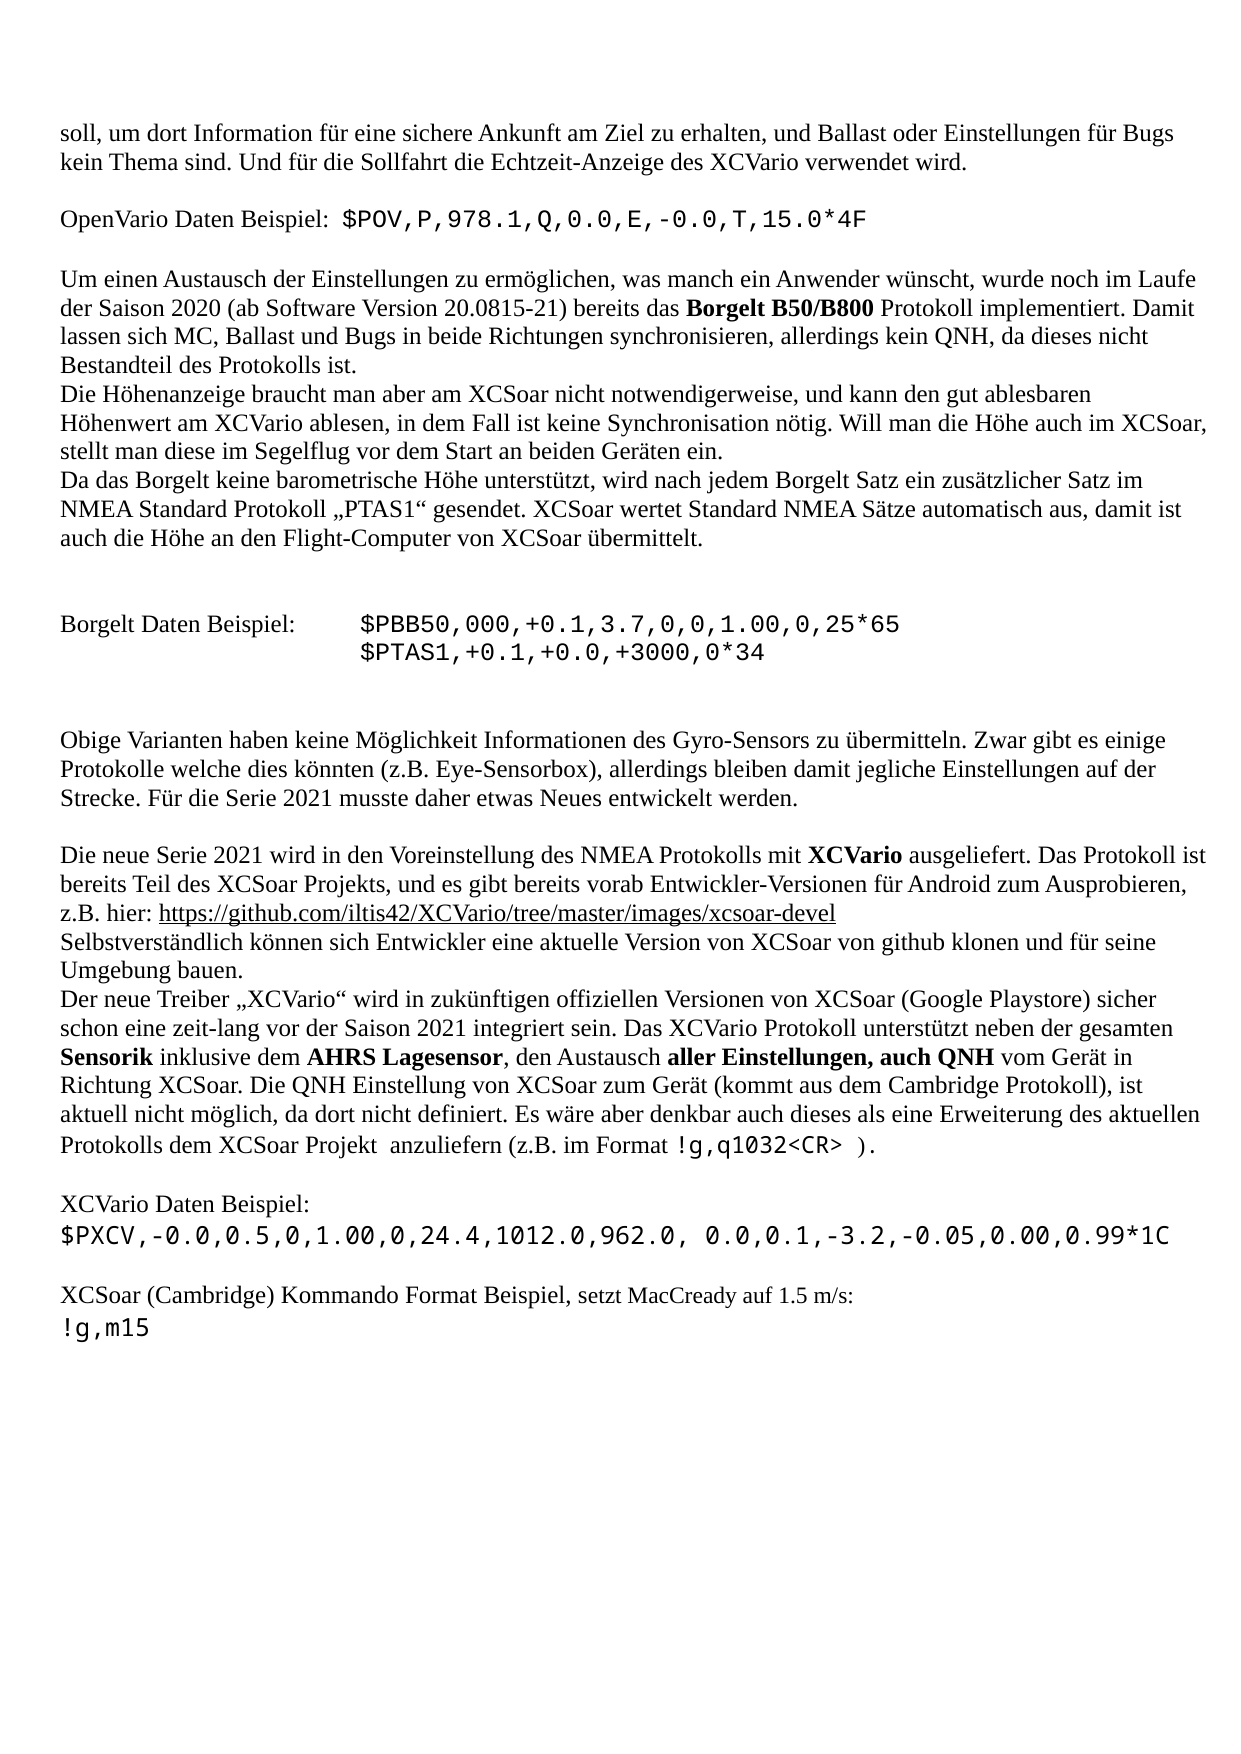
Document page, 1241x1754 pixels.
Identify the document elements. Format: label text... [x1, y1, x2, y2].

text XCSoar (Cambridge) Kommando Format Beispiel, setzt MacCready auf 1.5 m/s: [60, 1280, 1207, 1309]
text Selbstverständlich können sich Entwickler eine aktuelle Version von XCSoar von github klonen und für seine Umgebung bauen. [60, 927, 1207, 984]
text $PXCV,-0.0,0.5,0,1.00,0,24.4,1012.0,962.0, 0.0,0.1,-3.2,-0.05,0.00,0.99*1C [60, 1218, 1207, 1252]
text Um einen Austausch der Einstellungen zu ermöglichen, was manch ein Anwender wünscht, wurde noch im Laufe der Saison 2020 (ab Software Version 20.0815-21) bereits das Borgelt B50/B800 Protokoll implementiert. Damit lassen sich MC, Ballast und Bugs in beide Richtungen synchronisieren, allerdings kein QNH, da dieses nicht Bestandteil des Protokolls ist. [60, 264, 1207, 379]
text !g,m15 [60, 1309, 1207, 1343]
text Der neue Treiber „XCVario“ wird in zukünftigen offiziellen Versionen von XCSoar (Google Playstore) sicher schon eine zeit-lang vor der Saison 2021 integriert sein. Das XCVario Protokoll unterstützt neben der gesamten Sensorik inklusive dem AHRS Lagesensor, den Austausch aller Einstellungen, auch QNH vom Gerät in Richtung XCSoar. Die QNH Einstellung von XCSoar zum Gerät (kommt aus dem Cambridge Protokoll), ist aktuell nicht möglich, da dort nicht definiert. Es wäre aber denkbar auch dieses als eine Erweiterung des aktuellen Protokolls dem XCSoar Projekt anzuliefern (z.B. im Format !g,q1032<CR> ). [60, 984, 1207, 1160]
text Da das Borgelt keine barometrische Höhe unterstützt, wird nach jedem Borgelt Satz ein zusätzlicher Satz im NMEA Standard Protokoll „PTAS1“ gesendet. XCSoar wertet Standard NMEA Sätze automatisch aus, damit ist auch die Höhe an den Flight-Computer von XCSoar übermittelt. [60, 465, 1207, 551]
text Borgelt Daten Beispiel: $PBB50,000,+0.1,3.7,0,0,1.00,0,25*65 [60, 609, 1207, 640]
text XCVario Daten Beispiel: [60, 1189, 1207, 1218]
text Die neue Serie 2021 wird in den Voreinstellung des NMEA Protokolls mit XCVario ausgeliefert. Das Protokoll ist bereits Teil des XCSoar Projekts, und es gibt bereits vorab Entwickler-Versionen für Android zum Ausprobieren, z.B. hier: https://github.com/iltis42/XCVario/tree/master/images/xcsoar-devel [60, 841, 1207, 927]
text Obige Varianten haben keine Möglichkeit Informationen des Gyro-Sensors zu übermitteln. Zwar gibt es einige Protokolle welche dies könnten (z.B. Eye-Sensorbox), allerdings bleiben damit jegliche Einstellungen auf der Strecke. Für die Serie 2021 musste daher etwas Neues entwickelt werden. [60, 726, 1207, 812]
text OpenVario Daten Beispiel: $POV,P,978.1,Q,0.0,E,-0.0,T,15.0*4F [60, 204, 1207, 264]
text soll, um dort Information für eine sichere Ankunft am Ziel zu erhalten, und Ballast oder Einstellungen für Bugs kein Thema sind. Und für die Sollfahrt die Echtzeit-Anzeige des XCVario verwendet wird. [60, 118, 1207, 176]
text Die Höhenanzeige braucht man aber am XCSoar nicht notwendigerweise, und kann den gut ablesbaren Höhenwert am XCVario ablesen, in dem Fall ist keine Synchronisation nötig. Will man die Höhe auch im XCSoar, stellt man diese im Segelflug vor dem Start an beiden Geräten ein. [60, 379, 1207, 465]
text $PTAS1,+0.1,+0.0,+3000,0*34 [60, 640, 1207, 668]
